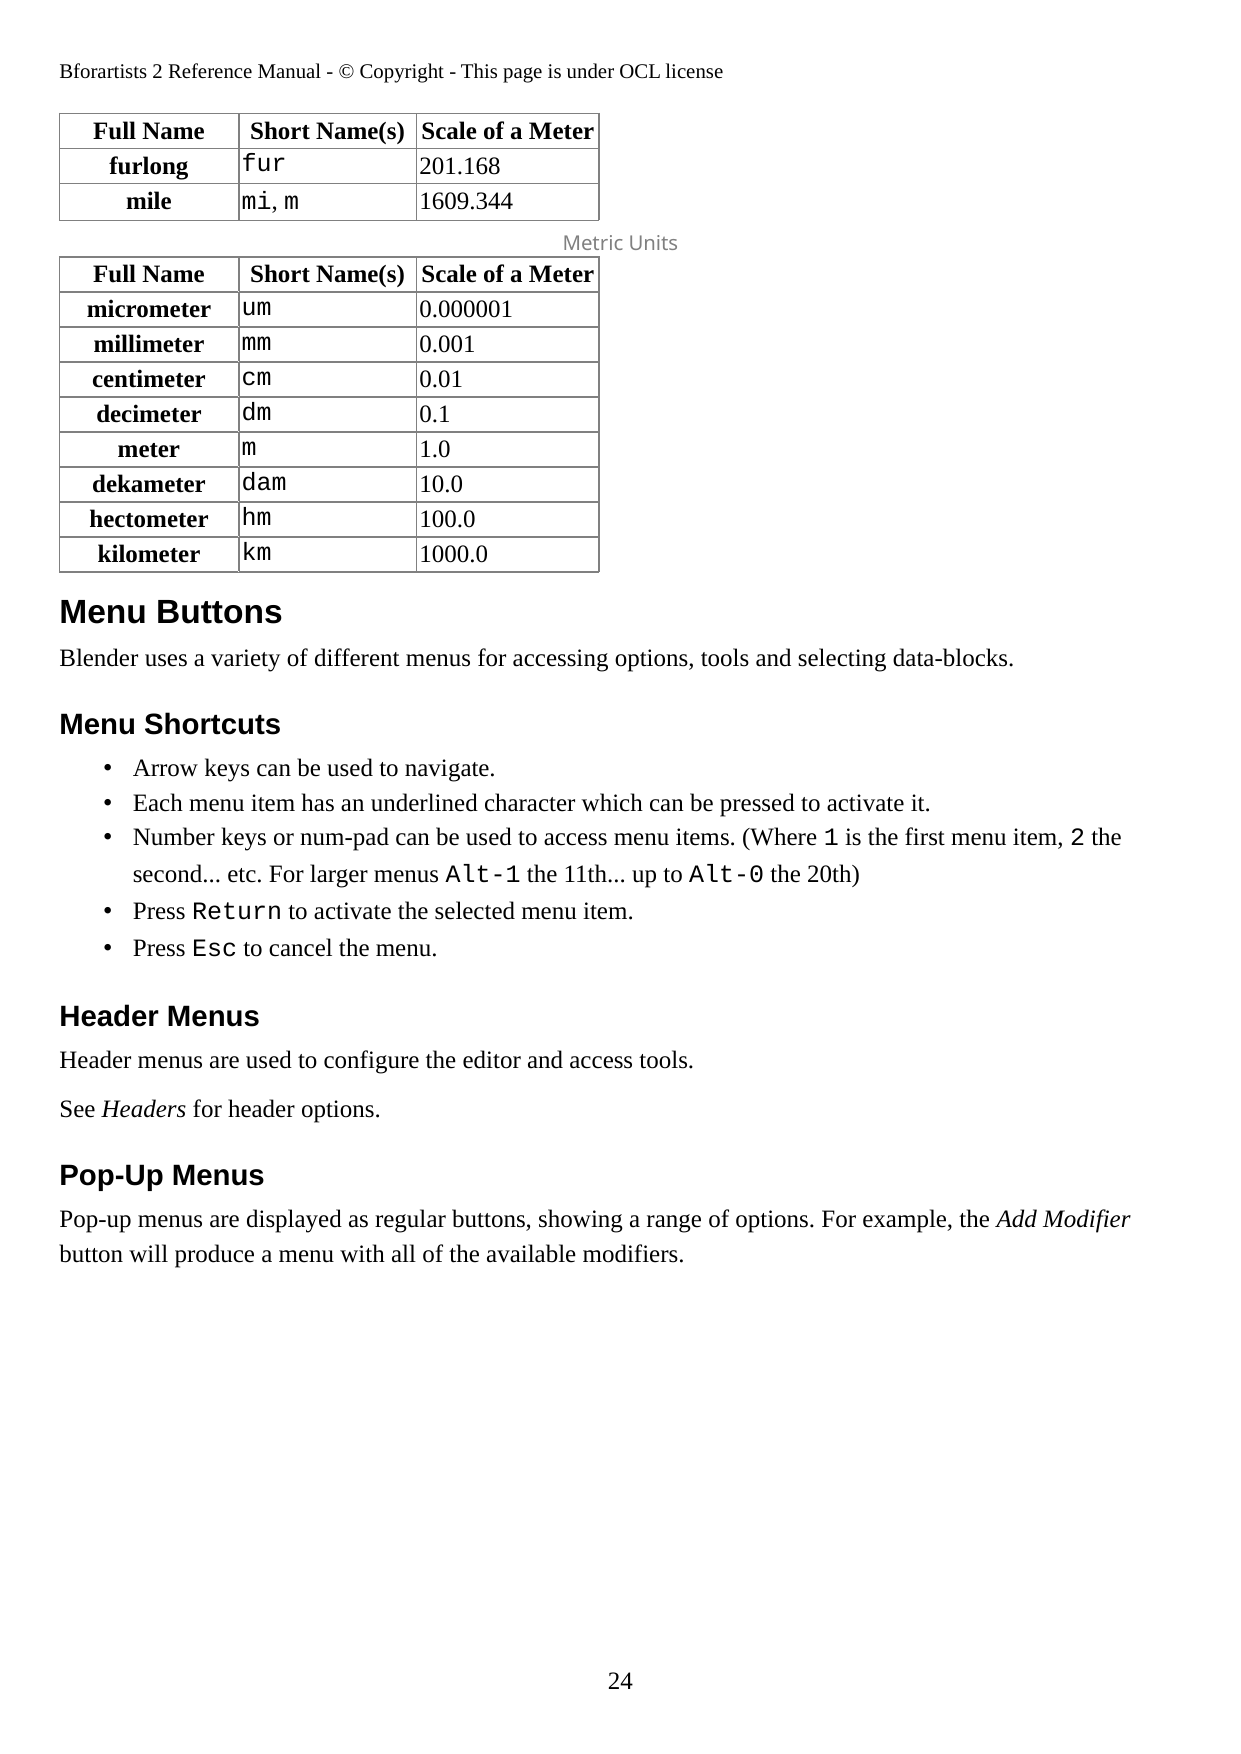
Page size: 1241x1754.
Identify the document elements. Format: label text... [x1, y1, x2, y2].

table_cell 0.000001 [417, 293, 598, 326]
list Each menu item has an underlined character which can be pressed to activate it. [103, 788, 1181, 817]
table_cell cm [240, 363, 416, 396]
text Blender uses a variety of different menus for accessing options, tools and selecting data-blocks. [59, 643, 1181, 672]
table_cell 1609.344 [417, 184, 598, 220]
table_cell mm [240, 328, 416, 361]
table_cell hectometer [60, 503, 238, 536]
table_cell 100.0 [417, 503, 598, 536]
list Press Esc to cancel the menu. [103, 933, 1181, 964]
table_cell 0.001 [417, 328, 598, 361]
subtitle Menu Buttons [59, 592, 1181, 631]
table_header Full Name [60, 114, 238, 148]
table_cell micrometer [60, 293, 238, 326]
text See Headers for header options. [59, 1094, 1181, 1123]
subtitle Pop-Up Menus [59, 1158, 1181, 1192]
table_cell 0.01 [417, 363, 598, 396]
table_cell 1000.0 [417, 538, 598, 571]
table_cell um [240, 293, 416, 326]
table_cell dekameter [60, 468, 238, 501]
table_cell 1.0 [417, 433, 598, 466]
table_cell dam [240, 468, 416, 501]
table_cell 0.1 [417, 398, 598, 431]
table_cell centimeter [60, 363, 238, 396]
table_cell 10.0 [417, 468, 598, 501]
text Header menus are used to configure the editor and access tools. [59, 1045, 1181, 1074]
table_cell millimeter [60, 328, 238, 361]
list Number keys or num-pad can be used to access menu items. (Where 1 is the first menu item, 2 the second... etc. For larger menus Alt-1 the 11th... up to Alt-0 the 20th) [103, 822, 1181, 890]
table_cell m [240, 433, 416, 466]
table_header Full Name [60, 258, 238, 291]
table_cell meter [60, 433, 238, 466]
subtitle Menu Shortcuts [59, 707, 1181, 741]
text Metric Units [59, 225, 1181, 256]
table_cell kilometer [60, 538, 238, 571]
table_cell fur [240, 149, 416, 183]
table_header Scale of a Meter [417, 258, 598, 291]
table_cell hm [240, 503, 416, 536]
table_cell 201.168 [417, 149, 598, 183]
table_cell decimeter [60, 398, 238, 431]
table_header Short Name(s) [240, 114, 416, 148]
table_cell furlong [60, 149, 238, 183]
table_cell mile [60, 184, 238, 220]
table_header Short Name(s) [240, 258, 416, 291]
text Pop-up menus are displayed as regular buttons, showing a range of options. For example, the Add Modifier button will produce a menu with all of the available modifiers. [59, 1204, 1181, 1267]
list Arrow keys can be used to navigate. [103, 753, 1181, 782]
table_cell dm [240, 398, 416, 431]
table_header Scale of a Meter [417, 114, 598, 148]
table_cell mi, m [240, 184, 416, 220]
subtitle Header Menus [59, 999, 1181, 1033]
list Press Return to activate the selected menu item. [103, 896, 1181, 927]
table_cell km [240, 538, 416, 571]
